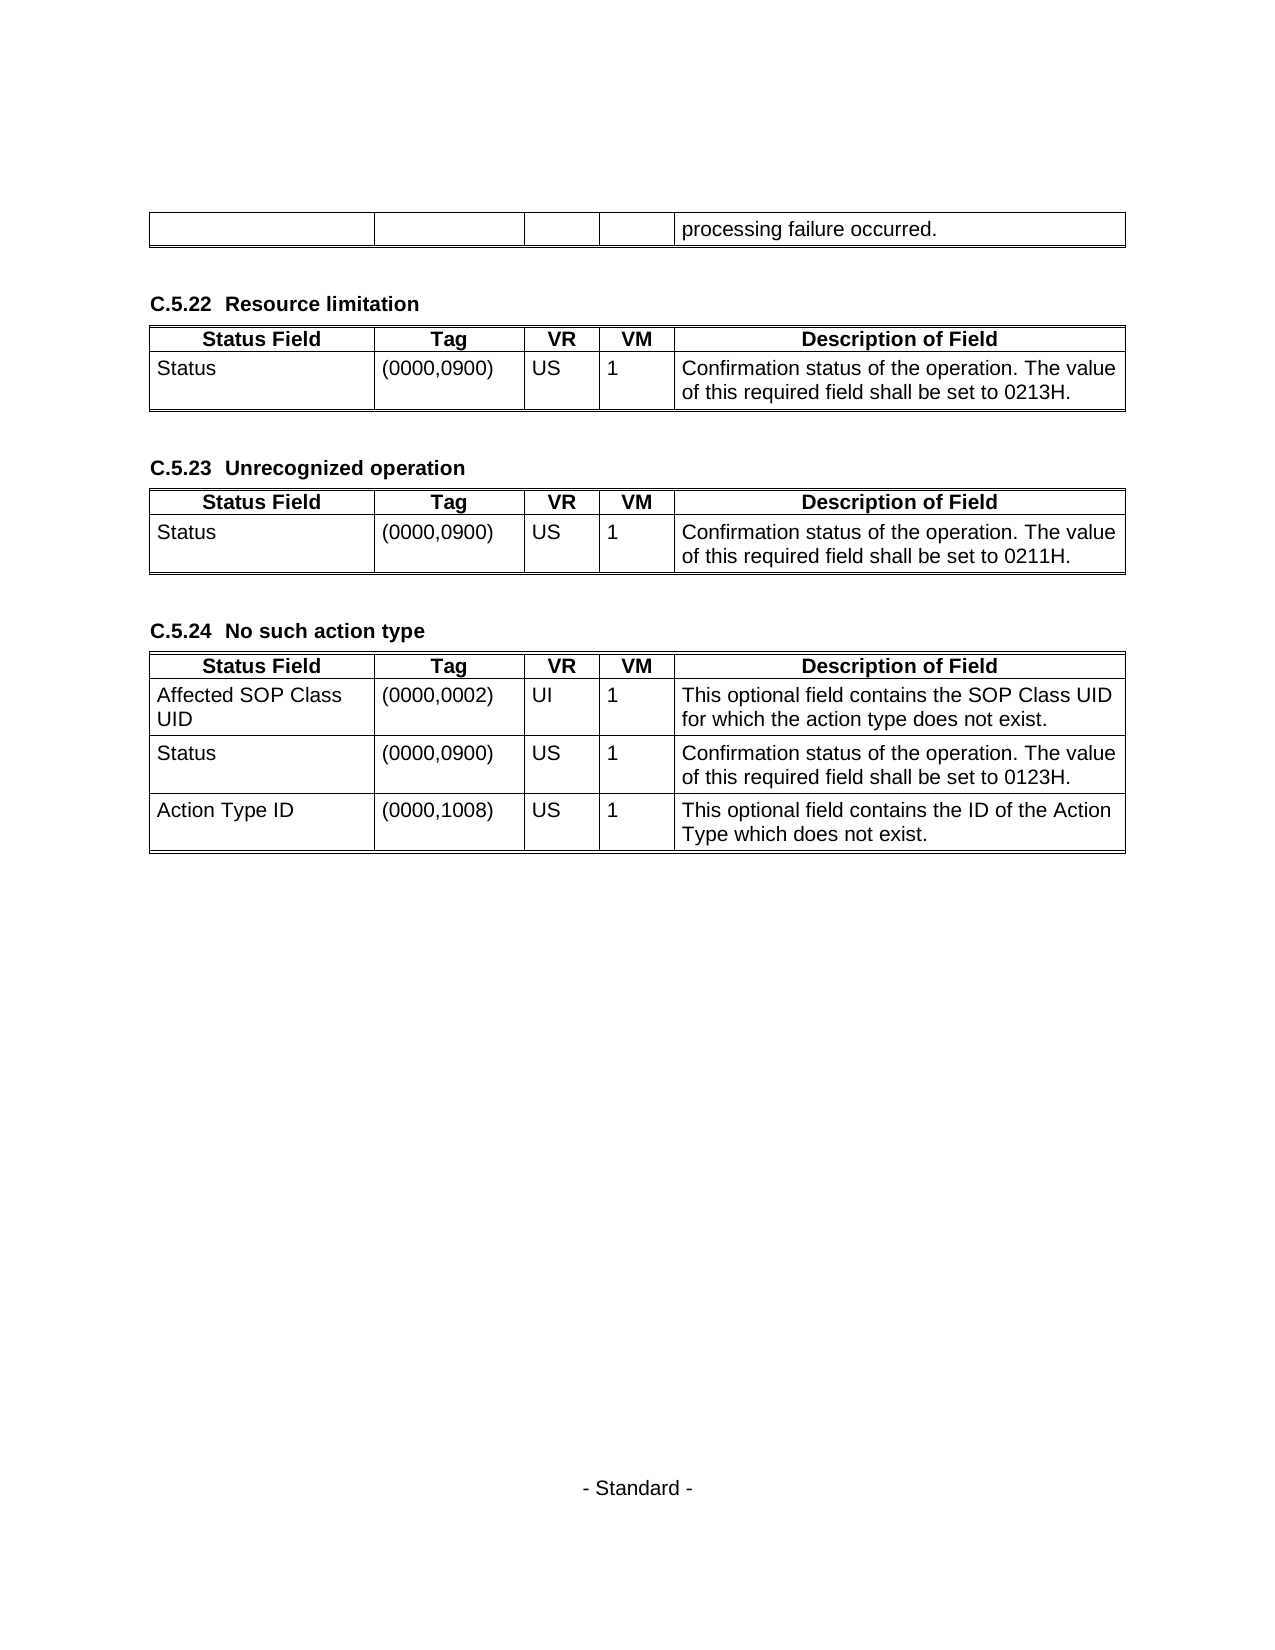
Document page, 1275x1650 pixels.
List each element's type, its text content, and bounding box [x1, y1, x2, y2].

table_header VM [600, 328, 674, 351]
table_header Description of Field [675, 328, 1125, 351]
subtitle C.5.24 No such action type [150, 619, 1125, 643]
table_header VM [600, 655, 674, 678]
table_cell Confirmation status of the operation. The value of this required field shall be set to 0123H. [675, 736, 1125, 793]
table_cell US [525, 736, 599, 793]
table_cell (0000,0002) [375, 679, 524, 735]
table_header Status Field [150, 655, 374, 678]
table_cell US [525, 352, 599, 408]
table_header VR [525, 491, 599, 514]
table_header Description of Field [675, 655, 1125, 678]
table_cell [525, 213, 599, 245]
table_header Description of Field [675, 491, 1125, 514]
table_header VR [525, 328, 599, 351]
table_header Status Field [150, 328, 374, 351]
table_cell 1 [600, 736, 674, 793]
subtitle C.5.22 Resource limitation [150, 292, 1125, 316]
subtitle C.5.23 Unrecognized operation [150, 456, 1125, 480]
table_cell 1 [600, 515, 674, 572]
table_header Status Field [150, 491, 374, 514]
table_cell (0000,1008) [375, 794, 524, 850]
table_cell Affected SOP Class UID [150, 679, 374, 735]
table_cell US [525, 515, 599, 572]
table_cell US [525, 794, 599, 850]
table_cell This optional field contains the SOP Class UID for which the action type does not exist. [675, 679, 1125, 735]
table_cell 1 [600, 679, 674, 735]
table_cell Status [150, 352, 374, 408]
table_cell (0000,0900) [375, 515, 524, 572]
table_cell processing failure occurred. [675, 213, 1125, 245]
table_header Tag [375, 491, 524, 514]
table_header VM [600, 491, 674, 514]
table_cell (0000,0900) [375, 736, 524, 793]
table_cell Status [150, 515, 374, 572]
table_header Tag [375, 655, 524, 678]
table_cell (0000,0900) [375, 352, 524, 408]
table_cell [375, 213, 524, 245]
table_cell [600, 213, 674, 245]
table_cell UI [525, 679, 599, 735]
table_header VR [525, 655, 599, 678]
table_cell Confirmation status of the operation. The value of this required field shall be set to 0211H. [675, 515, 1125, 572]
table_cell Status [150, 736, 374, 793]
table_header Tag [375, 328, 524, 351]
table_cell This optional field contains the ID of the Action Type which does not exist. [675, 794, 1125, 850]
table_cell [150, 213, 374, 245]
table_cell Confirmation status of the operation. The value of this required field shall be set to 0213H. [675, 352, 1125, 408]
table_cell 1 [600, 794, 674, 850]
table_cell Action Type ID [150, 794, 374, 850]
table_cell 1 [600, 352, 674, 408]
